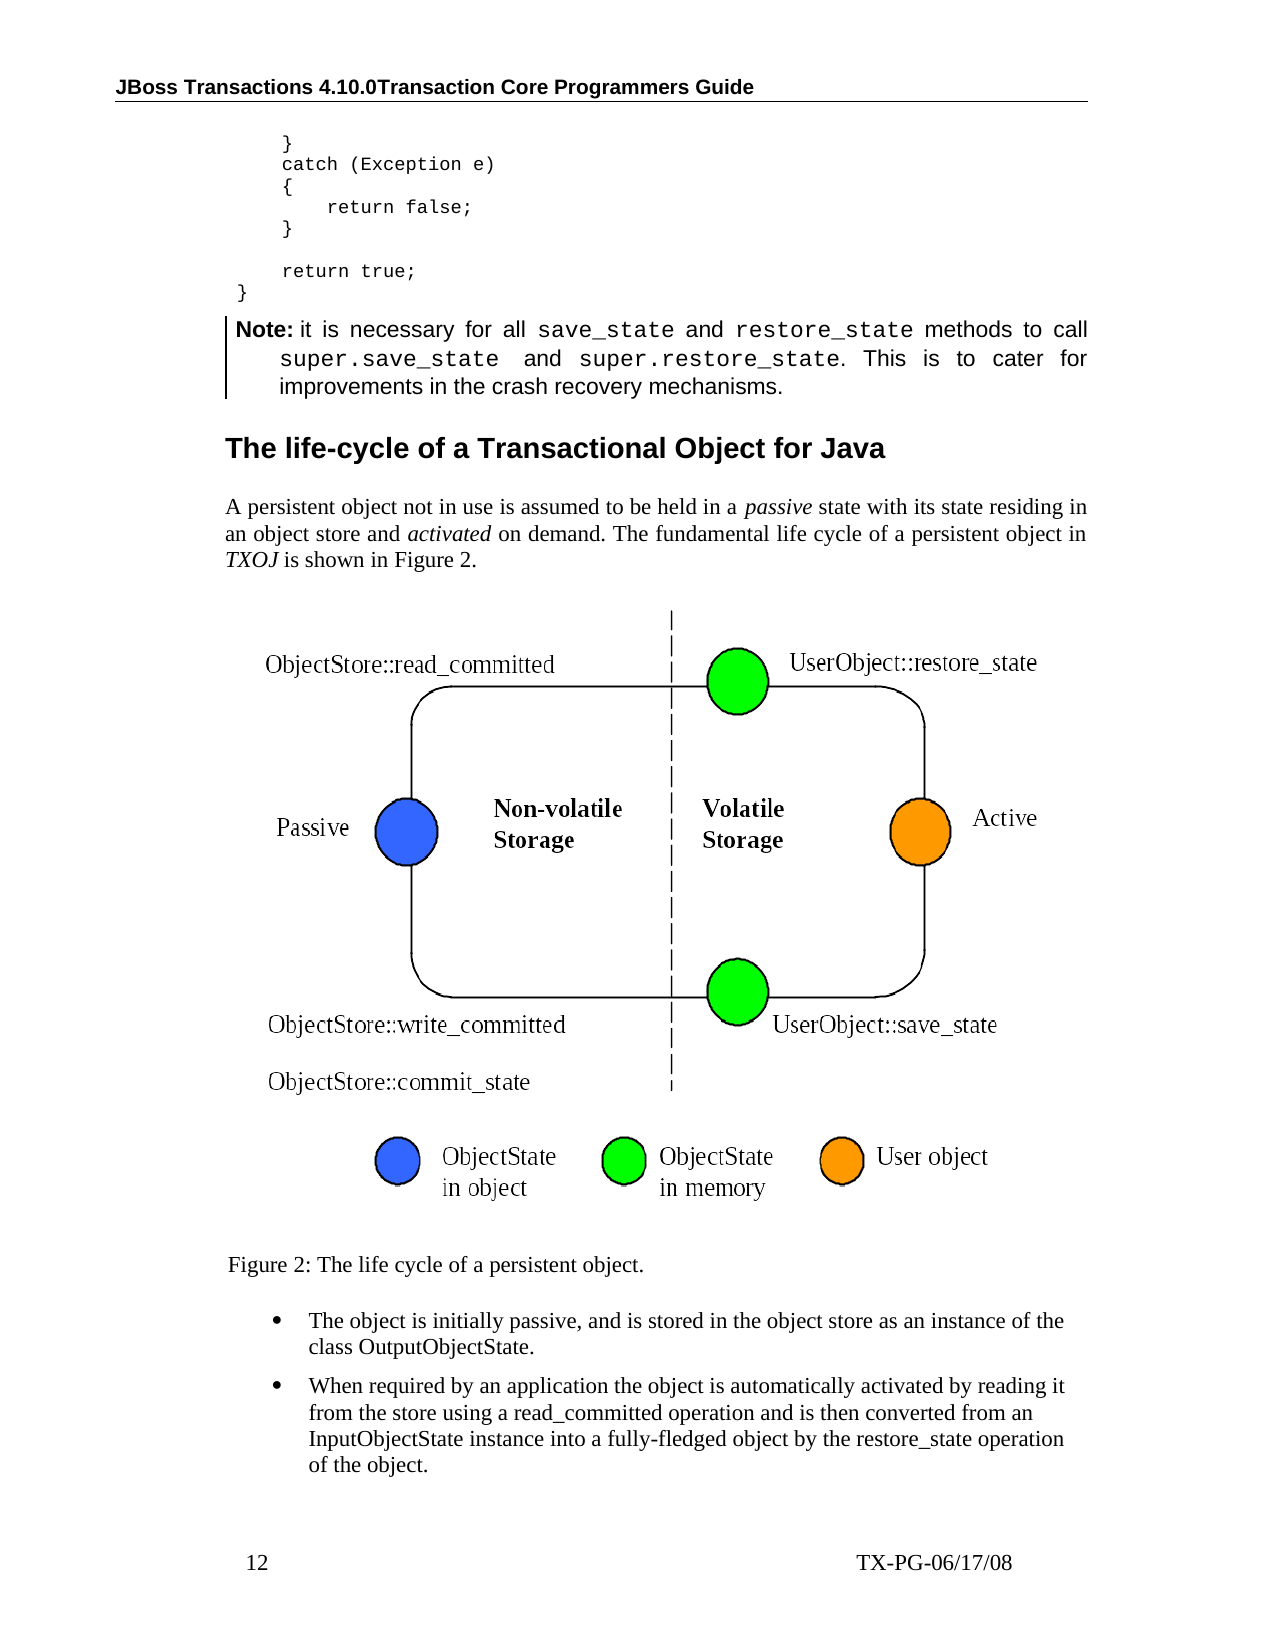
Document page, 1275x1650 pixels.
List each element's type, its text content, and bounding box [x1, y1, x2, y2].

text Figure 2: The life cycle of a persistent object. [228, 1251, 1088, 1278]
list it is necessary for all save_state and restore_state methods to call super.save_state and super.restore_state. This is to cater for improvements in the crash recovery mechanisms. [227, 316, 1088, 399]
text } catch (Exception e) { return false; } return true; } [237, 134, 1088, 304]
subtitle The life-cycle of a Transactional Object for Java [225, 431, 1088, 464]
list The object is initially passive, and is stored in the object store as an instance of the class OutputObjectState. [273, 1307, 1088, 1360]
list When required by an application the object is automatically activated by reading it from the store using a read_committed operation and is then converted from an InputObjectState instance into a fully-fledged object by the restore_state operation of the object. [273, 1372, 1088, 1478]
text A persistent object not in use is assumed to be held in a passive state with its state residing in an object store and activated on demand. The fundamental life cycle of a persistent object in TXOJ is shown in Figure 2. [225, 493, 1088, 572]
